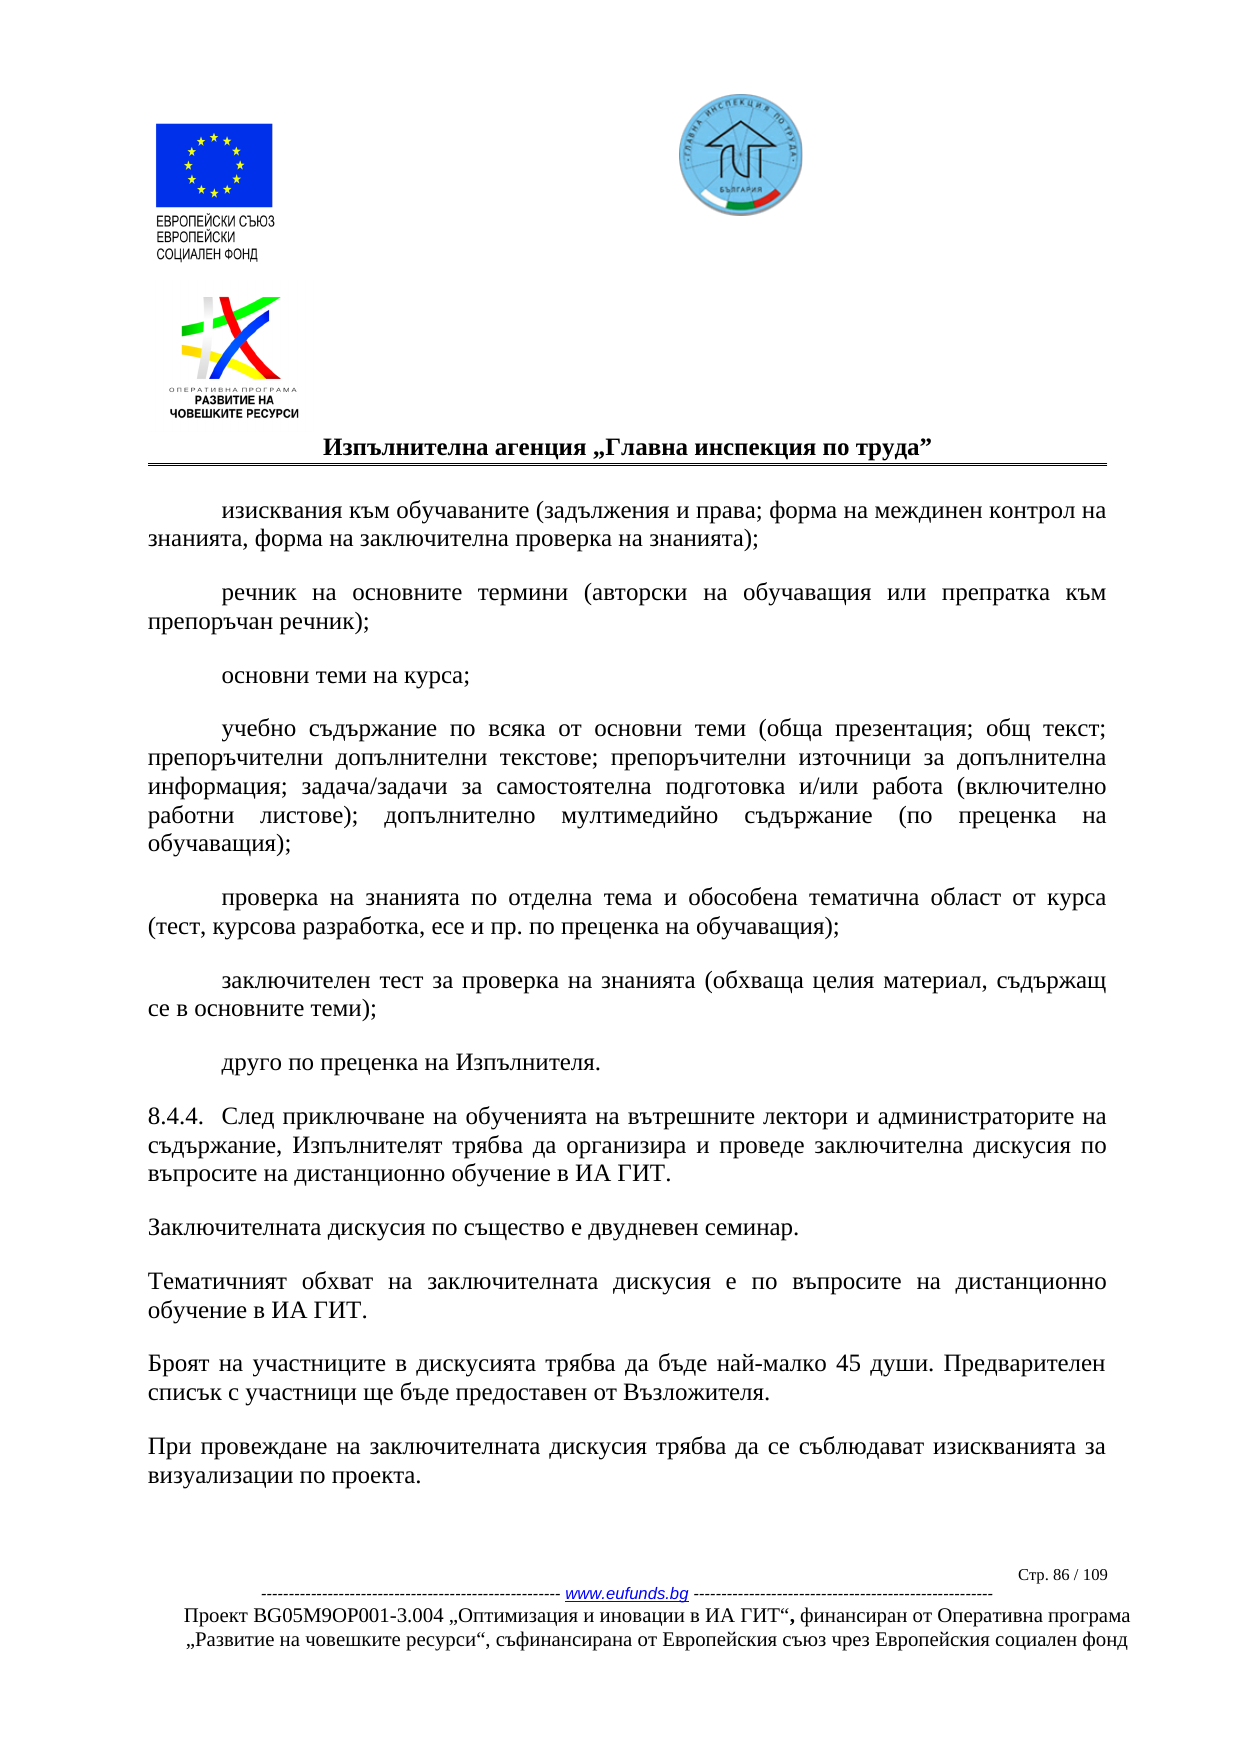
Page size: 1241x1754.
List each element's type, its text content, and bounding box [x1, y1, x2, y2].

text Броят на участниците в дискусията трябва да бъде най-малко 45 души. Предварителен списък с участници ще бъде предоставен от Възложителя. [148, 1348, 1107, 1406]
text  речник на основните термини (авторски на обучаващия или препратка към препоръчан речник); [148, 577, 1107, 635]
text Заключителната дискусия по същество е двудневен семинар. [148, 1212, 1107, 1241]
text Тематичният обхват на заключителната дискусия е по въпросите на дистанционно обучение в ИА ГИТ. [148, 1266, 1107, 1323]
text 8.4.4. След приключване на обученията на вътрешните лектори и администраторите на съдържание, Изпълнителят трябва да организира и проведе заключителна дискусия по въпросите на дистанционно обучение в ИА ГИТ. [148, 1101, 1107, 1187]
text  учебно съдържание по всяка от основни теми (обща презентация; общ текст; препоръчителни допълнителни текстове; препоръчителни източници за допълнителна информация; задача/задачи за самостоятелна подготовка и/или работа (включително работни листове); допълнително мултимедийно съдържание (по преценка на обучаващия); [148, 713, 1107, 857]
text  основни теми на курса; [148, 660, 1107, 688]
text  заключителен тест за проверка на знанията (обхваща целия материал, съдържащ се в основните теми); [148, 965, 1107, 1022]
text  проверка на знанията по отделна тема и обособена тематична област от курса (тест, курсова разработка, есе и пр. по преценка на обучаващия); [148, 882, 1107, 940]
text  изисквания към обучаваните (задължения и права; форма на междинен контрол на знанията, форма на заключителна проверка на знанията); [148, 495, 1107, 552]
text  друго по преценка на Изпълнителя. [148, 1047, 1107, 1076]
text При провеждане на заключителната дискусия трябва да се съблюдават изискванията за визуализации по проекта. [148, 1431, 1107, 1488]
